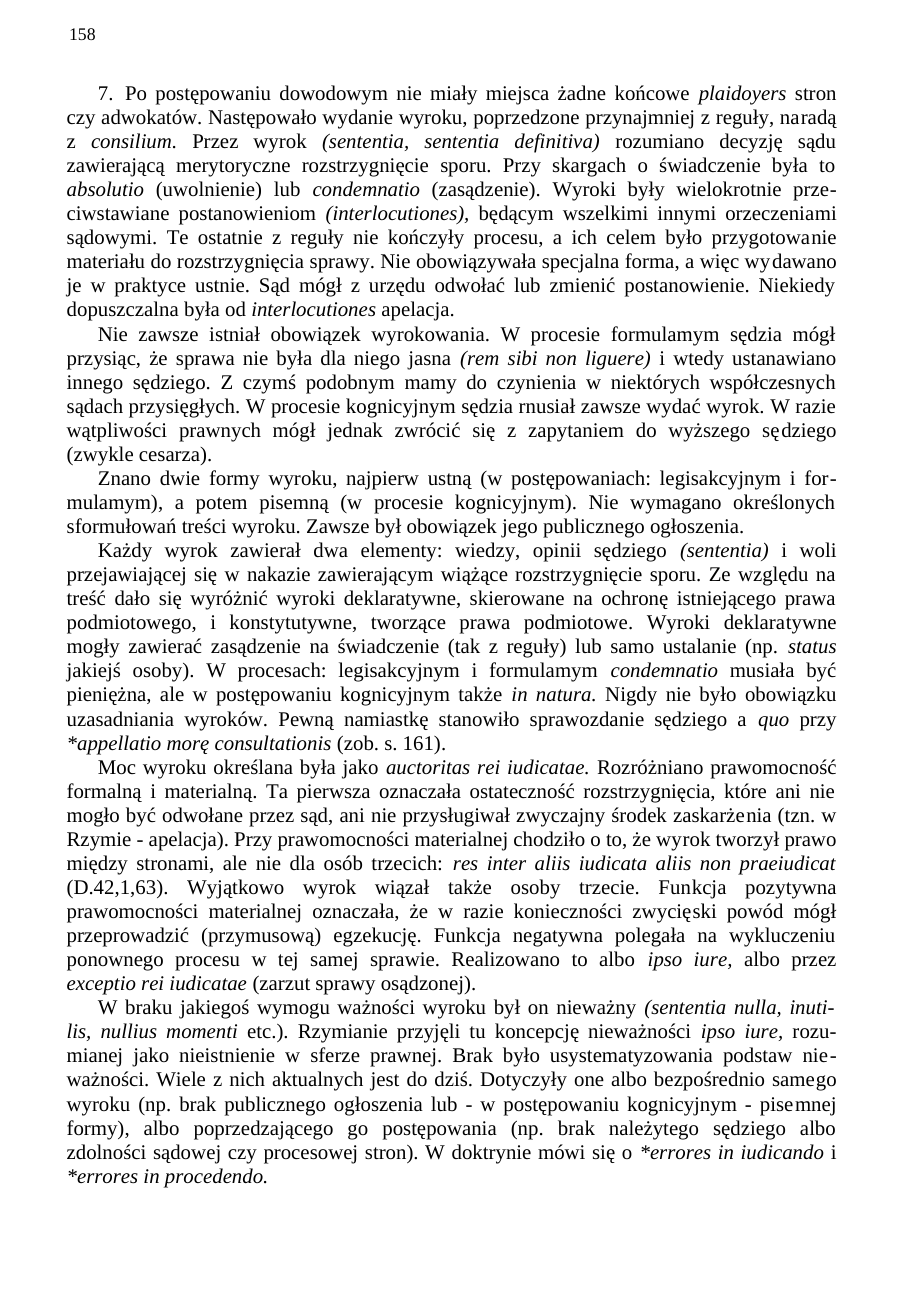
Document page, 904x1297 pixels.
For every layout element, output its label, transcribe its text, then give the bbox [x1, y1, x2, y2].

text Nie zawsze istniał obowiązek wyrokowania. W procesie formulamym sędzia mógł przysiąc, że sprawa nie była dla niego jasna (rem sibi non liguere) i wtedy ustanawiano innego sędziego. Z czymś podobnym mamy do czynienia w niektórych współczesnych sądach przysięgłych. W procesie kognicyjnym sędzia rnusiał zawsze wydać wyrok. W razie wątpliwości prawnych mógł jednak zwrócić się z zapytaniem do wyższego sę­dziego (zwykle cesarza). [66, 321, 836, 466]
text Każdy wyrok zawierał dwa elementy: wiedzy, opinii sędziego (sententia) i woli przejawiającej się w nakazie zawierającym wiążące rozstrzygnięcie sporu. Ze względu na treść dało się wyróżnić wyroki deklaratywne, skierowane na ochronę istniejącego prawa podmiotowego, i konstytutywne, tworzące prawa podmiotowe. Wyroki deklara­tywne mogły zawierać zasądzenie na świadczenie (tak z reguły) lub samo ustalanie (np. status jakiejś osoby). W procesach: legisakcyjnym i formulamym condemnatio musiała być pieniężna, ale w postępowaniu kognicyjnym także in natura. Nigdy nie było obo­wiązku uzasadniania wyroków. Pewną namiastkę stanowiło sprawozdanie sędziego a quo przy *appellatio morę consultationis (zob. s. 161). [66, 538, 836, 754]
text 158 [69, 23, 98, 44]
text W braku jakiegoś wymogu ważności wyroku był on nieważny (sententia nulla, inuti- lis, nullius momenti etc.). Rzymianie przyjęli tu koncepcję nieważności ipso iure, rozu­mianej jako nieistnienie w sferze prawnej. Brak było usystematyzowania podstaw nie­ważności. Wiele z nich aktualnych jest do dziś. Dotyczyły one albo bezpośrednio same­go wyroku (np. brak publicznego ogłoszenia lub - w postępowaniu kognicyjnym - pise­mnej formy), albo poprzedzającego go postępowania (np. brak należytego sędziego albo zdolności sądowej czy procesowej stron). W doktrynie mówi się o *errores in iudicando i *errores in procedendo. [66, 995, 836, 1188]
list Po postępowaniu dowodowym nie miały miejsca żadne końcowe plaidoyers stron czy adwokatów. Następowało wydanie wyroku, poprzedzone przynajmniej z reguły, na­radą z consilium. Przez wyrok (sententia, sententia definitiva) rozumiano decyzję sądu zawierającą merytoryczne rozstrzygnięcie sporu. Przy skargach o świadczenie była to absolutio (uwolnienie) lub condemnatio (zasądzenie). Wyroki były wielokrotnie prze­ciwstawiane postanowieniom (interlocutiones), będącym wszelkimi innymi orzeczenia­mi sądowymi. Te ostatnie z reguły nie kończyły procesu, a ich celem było przygotowa­nie materiału do rozstrzygnięcia sprawy. Nie obowiązywała specjalna forma, a więc wy­dawano je w praktyce ustnie. Sąd mógł z urzędu odwołać lub zmienić postanowienie. Niekiedy dopuszczalna była od interlocutiones apelacja. [66, 81, 836, 321]
text Moc wyroku określana była jako auctoritas rei iudicatae. Rozróżniano prawomoc­ność formalną i materialną. Ta pierwsza oznaczała ostateczność rozstrzygnięcia, które ani nie mogło być odwołane przez sąd, ani nie przysługiwał zwyczajny środek zaskarże­nia (tzn. w Rzymie - apelacja). Przy prawomocności materialnej chodziło o to, że wy­rok tworzył prawo między stronami, ale nie dla osób trzecich: res inter aliis iudicata aliis non praeiudicat (D.42,1,63). Wyjątkowo wyrok wiązał także osoby trzecie. Fun­kcja pozytywna prawomocności materialnej oznaczała, że w razie konieczności zwycię­ski powód mógł przeprowadzić (przymusową) egzekucję. Funkcja negatywna polegała na wykluczeniu ponownego procesu w tej samej sprawie. Realizowano to albo ipso iure, albo przez exceptio rei iudicatae (zarzut sprawy osądzonej). [66, 754, 836, 995]
text Znano dwie formy wyroku, najpierw ustną (w postępowaniach: legisakcyjnym i for­mulamym), a potem pisemną (w procesie kognicyjnym). Nie wymagano określonych sformułowań treści wyroku. Zawsze był obowiązek jego publicznego ogłoszenia. [66, 466, 836, 538]
